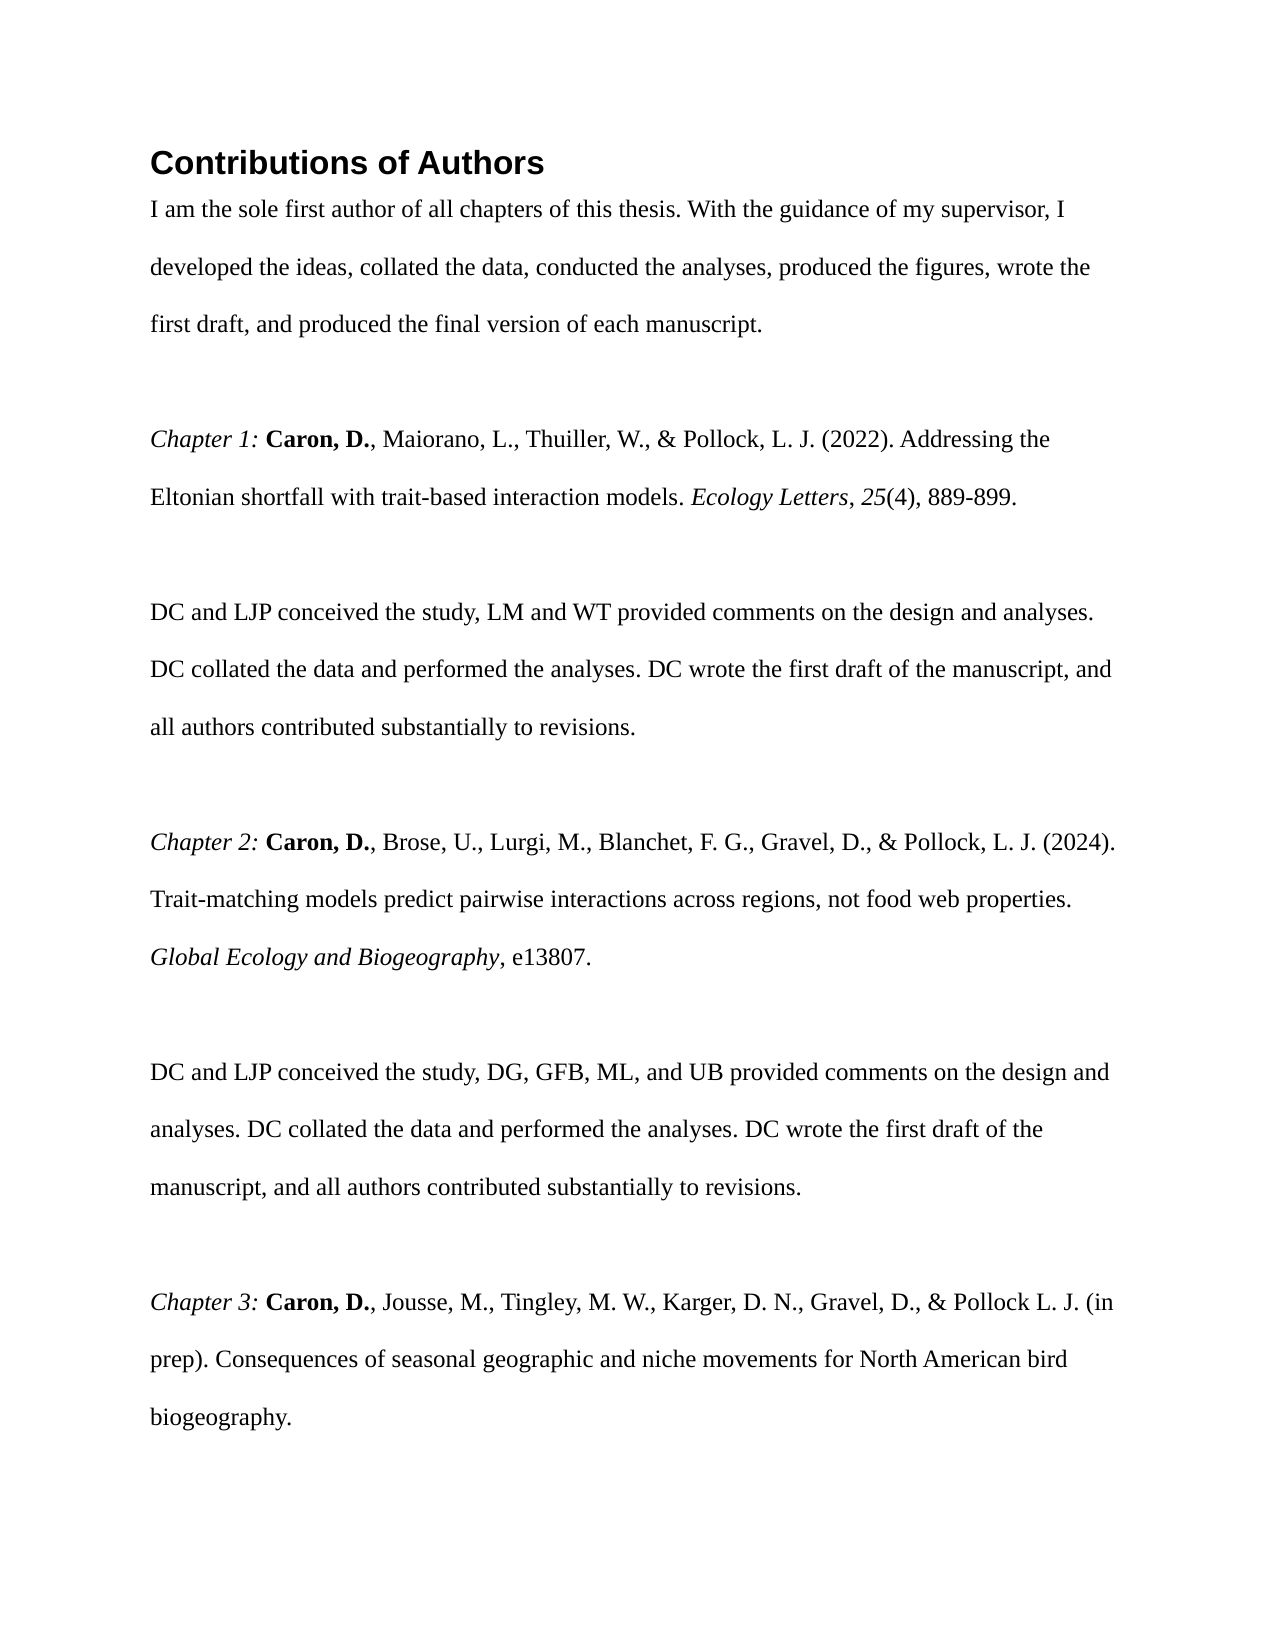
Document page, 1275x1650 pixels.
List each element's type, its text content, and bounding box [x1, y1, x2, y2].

subtitle Contributions of Authors [150, 143, 1125, 182]
text Chapter 3: Caron, D., Jousse, M., Tingley, M. W., Karger, D. N., Gravel, D., & Pollock L. J. (in prep). Consequences of seasonal geographic and niche movements for North American bird biogeography. [150, 1287, 1125, 1430]
text DC and LJP conceived the study, LM and WT provided comments on the design and analyses. DC collated the data and performed the analyses. DC wrote the first draft of the manuscript, and all authors contributed substantially to revisions. [150, 597, 1125, 740]
text I am the sole first author of all chapters of this thesis. With the guidance of my supervisor, I developed the ideas, collated the data, conducted the analyses, produced the figures, wrote the first draft, and produced the final version of each manuscript. [150, 194, 1125, 338]
text Chapter 2: Caron, D., Brose, U., Lurgi, M., Blanchet, F. G., Gravel, D., & Pollock, L. J. (2024). Trait‐matching models predict pairwise interactions across regions, not food web properties. Global Ecology and Biogeography, e13807. [150, 827, 1125, 970]
text Chapter 1: Caron, D., Maiorano, L., Thuiller, W., & Pollock, L. J. (2022). Addressing the Eltonian shortfall with trait‐based interaction models. Ecology Letters, 25(4), 889-899. [150, 424, 1125, 510]
text DC and LJP conceived the study, DG, GFB, ML, and UB provided comments on the design and analyses. DC collated the data and performed the analyses. DC wrote the first draft of the manuscript, and all authors contributed substantially to revisions. [150, 1057, 1125, 1200]
